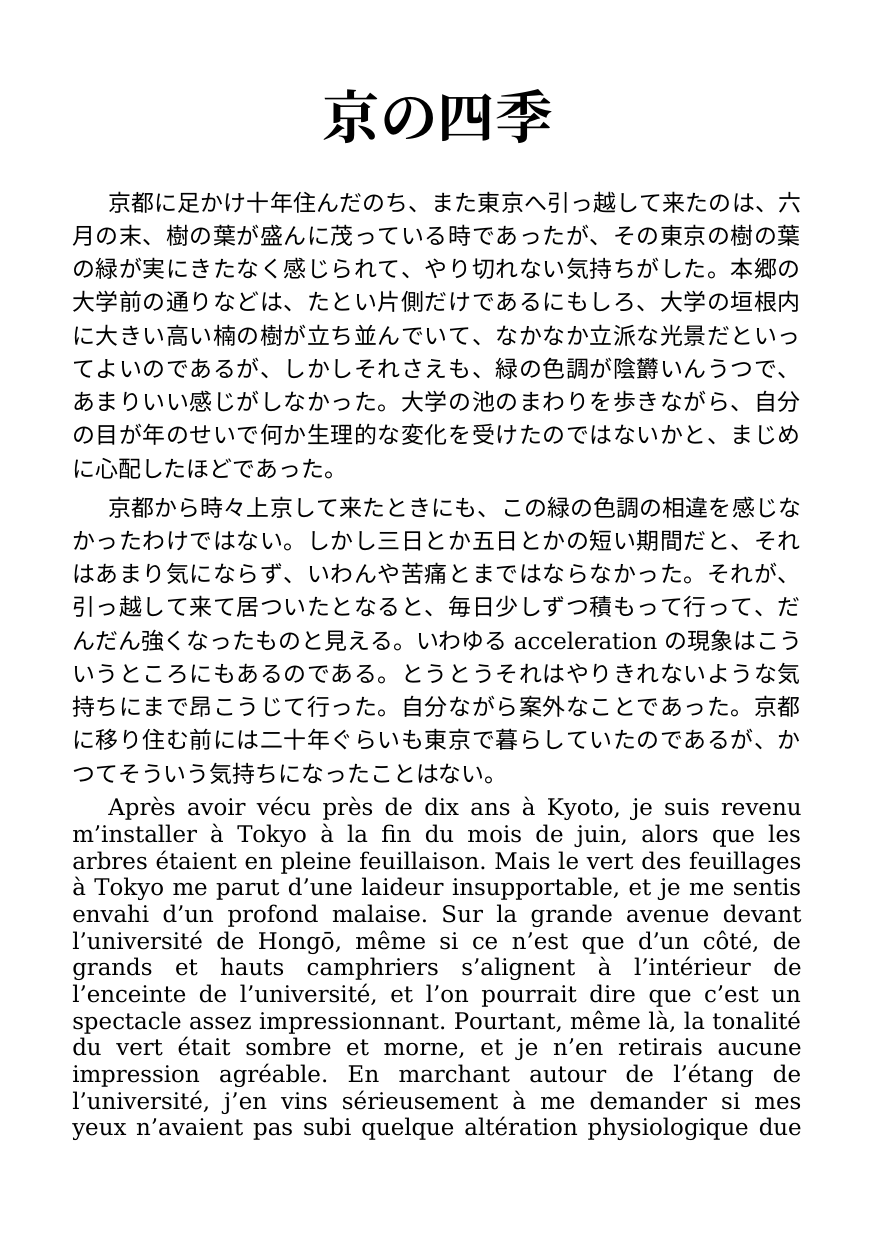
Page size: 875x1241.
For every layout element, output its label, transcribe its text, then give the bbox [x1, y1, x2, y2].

text Après avoir vécu près de dix ans à Kyoto, je suis revenu m’installer à Tokyo à la fin du mois de juin, alors que les arbres étaient en pleine feuillaison. Mais le vert des feuillages à Tokyo me parut d’une laideur insupportable, et je me sentis envahi d’un profond malaise. Sur la grande avenue devant l’université de Hongō, même si ce n’est que d’un côté, de grands et hauts camphriers s’alignent à l’intérieur de l’enceinte de l’université, et l’on pourrait dire que c’est un spectacle assez impressionnant. Pourtant, même là, la tonalité du vert était sombre et morne, et je n’en retirais aucune impression agréable. En marchant autour de l’étang de l’université, j’en vins sérieusement à me demander si mes yeux n’avaient pas subi quelque altération physiologique due [72, 794, 802, 1141]
text 京都から時々上京して来たときにも、この緑の色調の相違を感じなかったわけではない。しかし三日とか五日とかの短い期間だと、それはあまり気にならず、いわんや苦痛とまではならなかった。それが、引っ越して来て居ついたとなると、毎日少しずつ積もって行って、だんだん強くなったものと見える。いわゆる acceleration の現象はこういうところにもあるのである。とうとうそれはやりきれないような気持ちにまで昂こうじて行った。自分ながら案外なことであった。京都に移り住む前には二十年ぐらいも東京で暮らしていたのであるが、かつてそういう気持ちになったことはない。 [72, 489, 802, 789]
subtitle 京の四季 [36, 72, 838, 155]
text 京都に足かけ十年住んだのち、また東京へ引っ越して来たのは、六月の末、樹の葉が盛んに茂っている時であったが、その東京の樹の葉の緑が実にきたなく感じられて、やり切れない気持ちがした。本郷の大学前の通りなどは、たとい片側だけであるにもしろ、大学の垣根内に大きい高い楠の樹が立ち並んでいて、なかなか立派な光景だといってよいのであるが、しかしそれさえも、緑の色調が陰欝いんうつで、あまりいい感じがしなかった。大学の池のまわりを歩きながら、自分の目が年のせいで何か生理的な変化を受けたのではないかと、まじめに心配したほどであった。 [72, 184, 802, 484]
